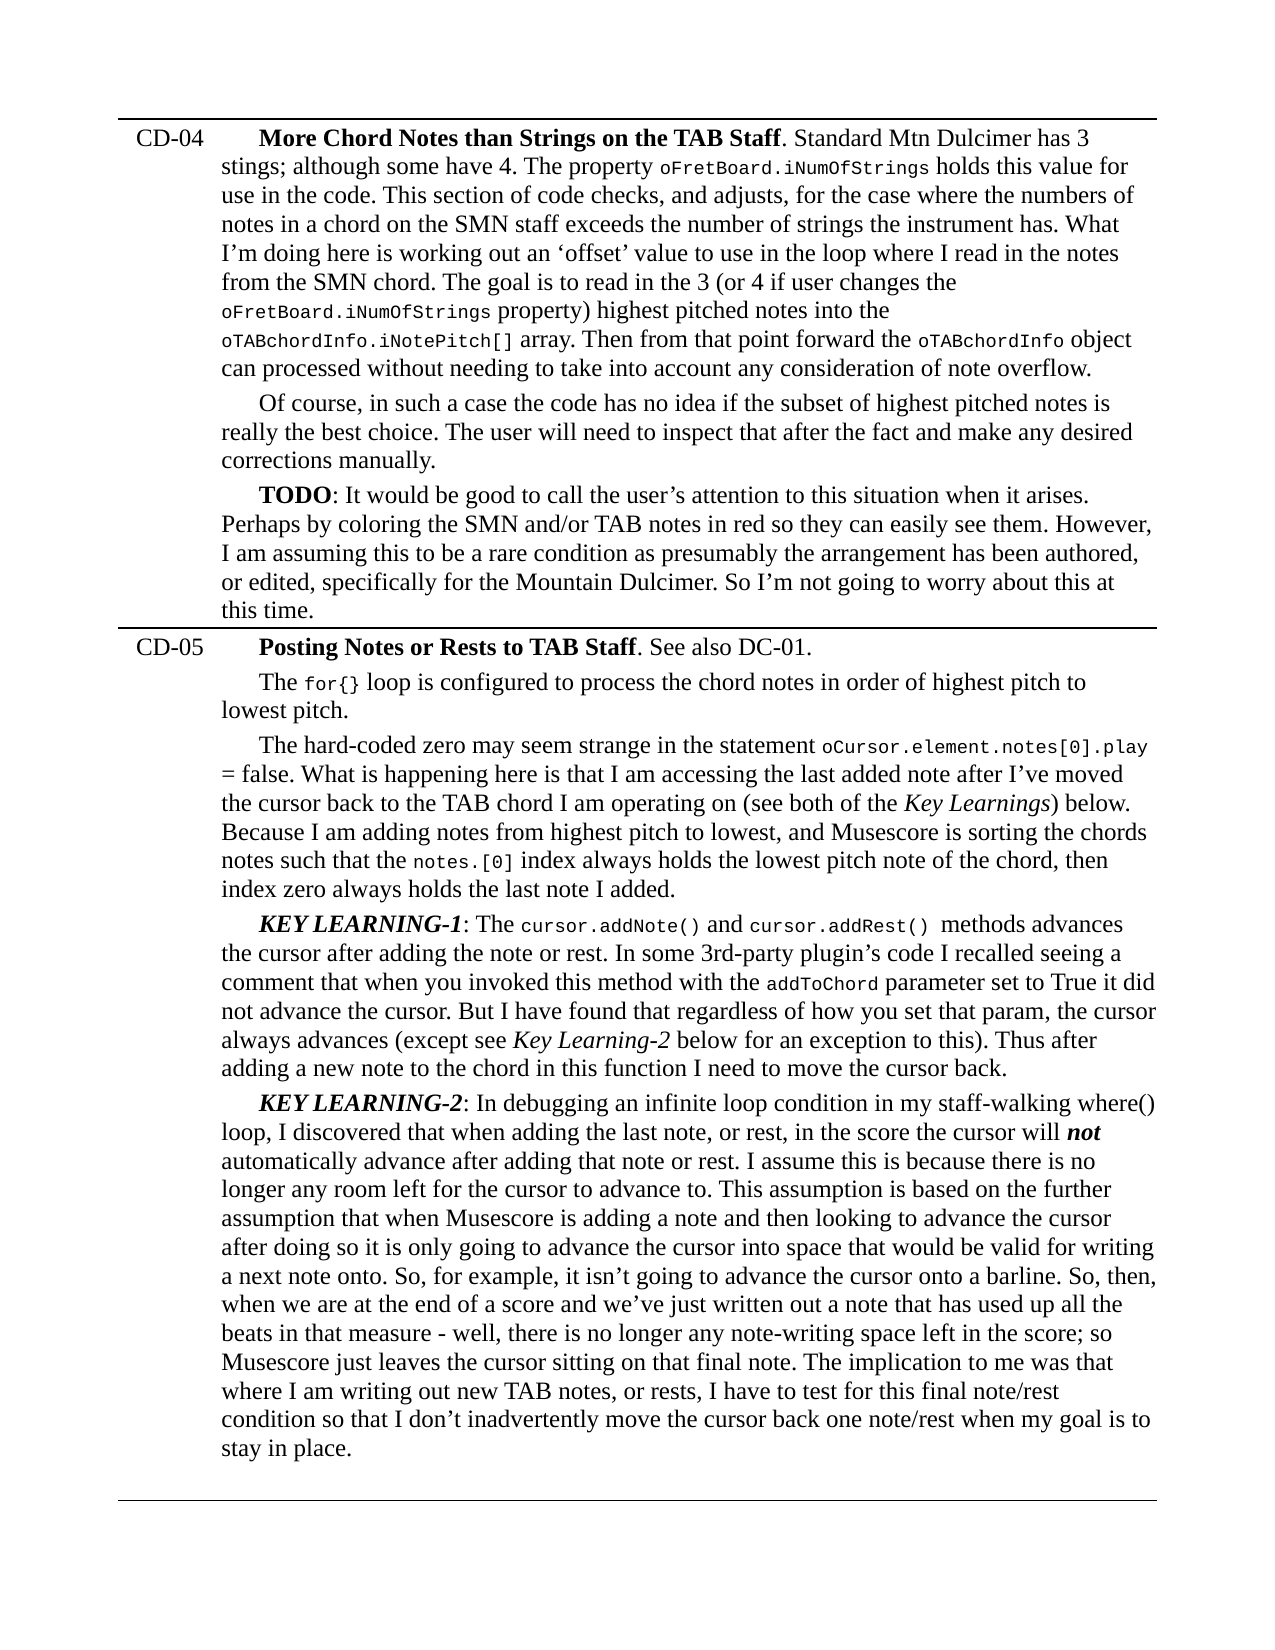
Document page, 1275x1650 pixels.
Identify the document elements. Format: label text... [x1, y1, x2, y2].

table_cell More Chord Notes than Strings on the TAB Staff. Standard Mtn Dulcimer has 3 stings; although some have 4. The property oFretBoard.iNumOfStrings holds this value for use in the code. This section of code checks, and adjusts, for the case where the numbers of notes in a chord on the SMN staff exceeds the number of strings the instrument has. What I’m doing here is working out an ‘offset’ value to use in the loop where I read in the notes from the SMN chord. The goal is to read in the 3 (or 4 if user changes the oFretBoard.iNumOfStrings property) highest pitched notes into the oTABchordInfo.iNotePitch[] array. Then from that point forward the oTABchordInfo object can processed without needing to take into account any consideration of note overflow. Of course, in such a case the code has no idea if the subset of highest pitched notes is really the best choice. The user will need to inspect that after the fact and make any desired corrections manually. TODO: It would be good to call the user’s attention to this situation when it arises. Perhaps by coloring the SMN and/or TAB notes in red so they can easily see them. However, I am assuming this to be a rare condition as presumably the arrangement has been authored, or edited, specifically for the Mountain Dulcimer. So I’m not going to worry about this at this time. [221, 120, 1157, 627]
table_cell CD-04 [118, 120, 221, 627]
table_cell Posting Notes or Rests to TAB Staff. See also DC-01. The for{} loop is configured to process the chord notes in order of highest pitch to lowest pitch. The hard-coded zero may seem strange in the statement oCursor.element.notes[0].play = false. What is happening here is that I am accessing the last added note after I’ve moved the cursor back to the TAB chord I am operating on (see both of the Key Learnings) below. Because I am adding notes from highest pitch to lowest, and Musescore is sorting the chords notes such that the notes.[0] index always holds the lowest pitch note of the chord, then index zero always holds the last note I added. KEY LEARNING-1: The cursor.addNote() and cursor.addRest() methods advances the cursor after adding the note or rest. In some 3rd-party plugin’s code I recalled seeing a comment that when you invoked this method with the addToChord parameter set to True it did not advance the cursor. But I have found that regardless of how you set that param, the cursor always advances (except see Key Learning-2 below for an exception to this). Thus after adding a new note to the chord in this function I need to move the cursor back. KEY LEARNING-2: In debugging an infinite loop condition in my staff-walking where() loop, I discovered that when adding the last note, or rest, in the score the cursor will not automatically advance after adding that note or rest. I assume this is because there is no longer any room left for the cursor to advance to. This assumption is based on the further assumption that when Musescore is adding a note and then looking to advance the cursor after doing so it is only going to advance the cursor into space that would be valid for writing a next note onto. So, for example, it isn’t going to advance the cursor onto a barline. So, then, when we are at the end of a score and we’ve just written out a note that has used up all the beats in that measure - well, there is no longer any note-writing space left in the score; so Musescore just leaves the cursor sitting on that final note. The implication to me was that where I am writing out new TAB notes, or rests, I have to test for this final note/rest condition so that I don’t inadvertently move the cursor back one note/rest when my goal is to stay in place. [221, 629, 1157, 1500]
table_cell CD-05 [118, 629, 221, 1500]
